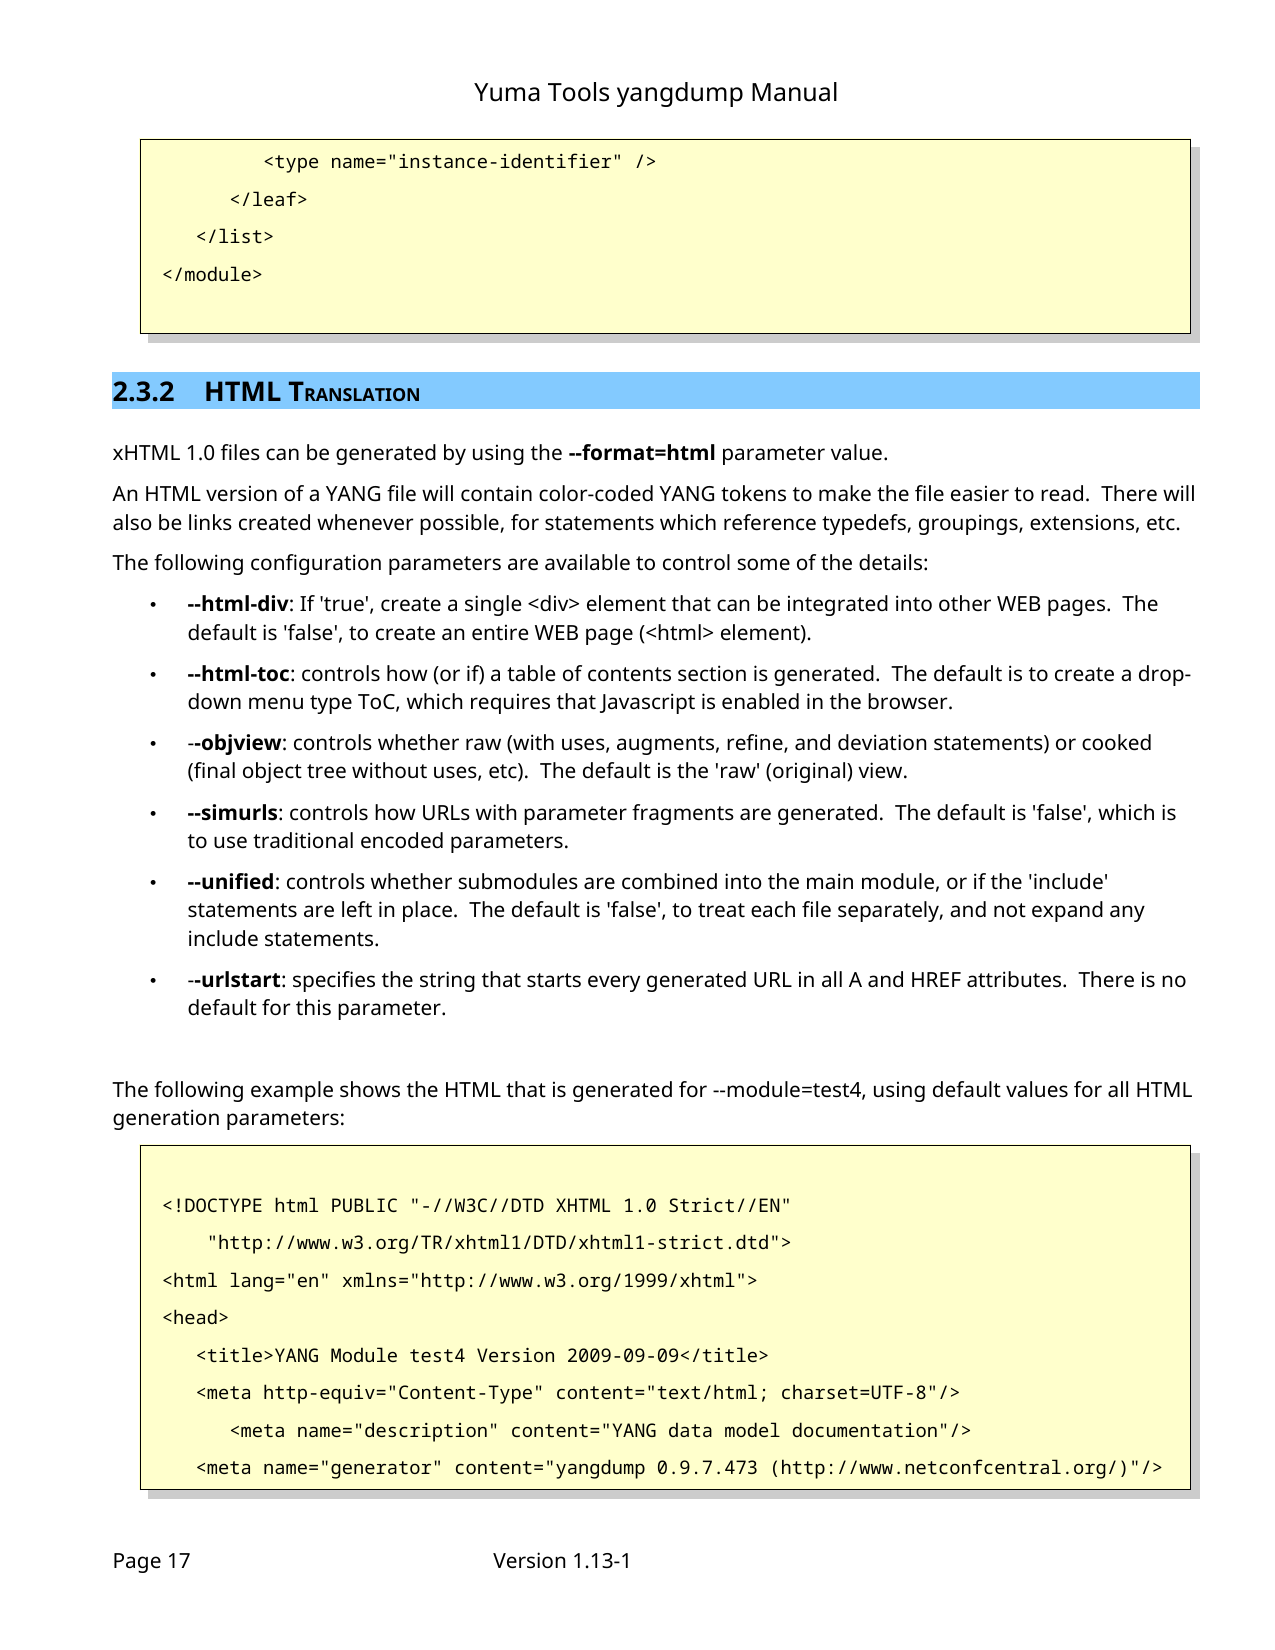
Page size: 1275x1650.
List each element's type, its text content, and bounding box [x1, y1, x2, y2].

text xHTML 1.0 files can be generated by using the --format=html parameter value. [112, 438, 1200, 467]
list --html-toc: controls how (or if) a table of contents section is generated. The default is to create a drop-down menu type ToC, which requires that Javascript is enabled in the browser. [150, 659, 1200, 716]
text </list> [141, 213, 1190, 249]
list --objview: controls whether raw (with uses, augments, refine, and deviation statements) or cooked (final object tree without uses, etc). The default is the 'raw' (original) view. [150, 728, 1200, 785]
subtitle HTML Translation [112, 372, 1200, 409]
text <meta name="generator" content="yangdump 0.9.7.473 (http://www.netconfcentral.org/)"/> [141, 1444, 1190, 1489]
text "http://www.w3.org/TR/xhtml1/DTD/xhtml1-strict.dtd"> [141, 1219, 1190, 1255]
text </leaf> [141, 176, 1190, 212]
list --simurls: controls how URLs with parameter fragments are generated. The default is 'false', which is to use traditional encoded parameters. [150, 798, 1200, 854]
text <type name="instance-identifier" /> [141, 140, 1190, 174]
text <title>YANG Module test4 Version 2009-09-09</title> [141, 1332, 1190, 1367]
list --urlstart: specifies the string that starts every generated URL in all A and HREF attributes. There is no default for this parameter. [150, 965, 1200, 1022]
text <head> [141, 1294, 1190, 1330]
text The following configuration parameters are available to control some of the details: [112, 548, 1200, 577]
text <!DOCTYPE html PUBLIC "-//W3C//DTD XHTML 1.0 Strict//EN" [141, 1182, 1190, 1217]
list --html-div: If 'true', create a single <div> element that can be integrated into other WEB pages. The default is 'false', to create an entire WEB page (<html> element). [150, 589, 1200, 646]
text <meta name="description" content="YANG data model documentation"/> [141, 1407, 1190, 1442]
text The following example shows the HTML that is generated for --module=test4, using default values for all HTML generation parameters: [112, 1075, 1200, 1132]
text An HTML version of a YANG file will contain color-coded YANG tokens to make the file easier to read. There will also be links created whenever possible, for statements which reference typedefs, groupings, extensions, etc. [112, 479, 1200, 536]
text <meta http-equiv="Content-Type" content="text/html; charset=UTF-8"/> [141, 1369, 1190, 1405]
text </module> [141, 251, 1190, 287]
list --unified: controls whether submodules are combined into the main module, or if the 'include' statements are left in place. The default is 'false', to treat each file separately, and not expand any include statements. [150, 867, 1200, 952]
text <html lang="en" xmlns="http://www.w3.org/1999/xhtml"> [141, 1257, 1190, 1292]
